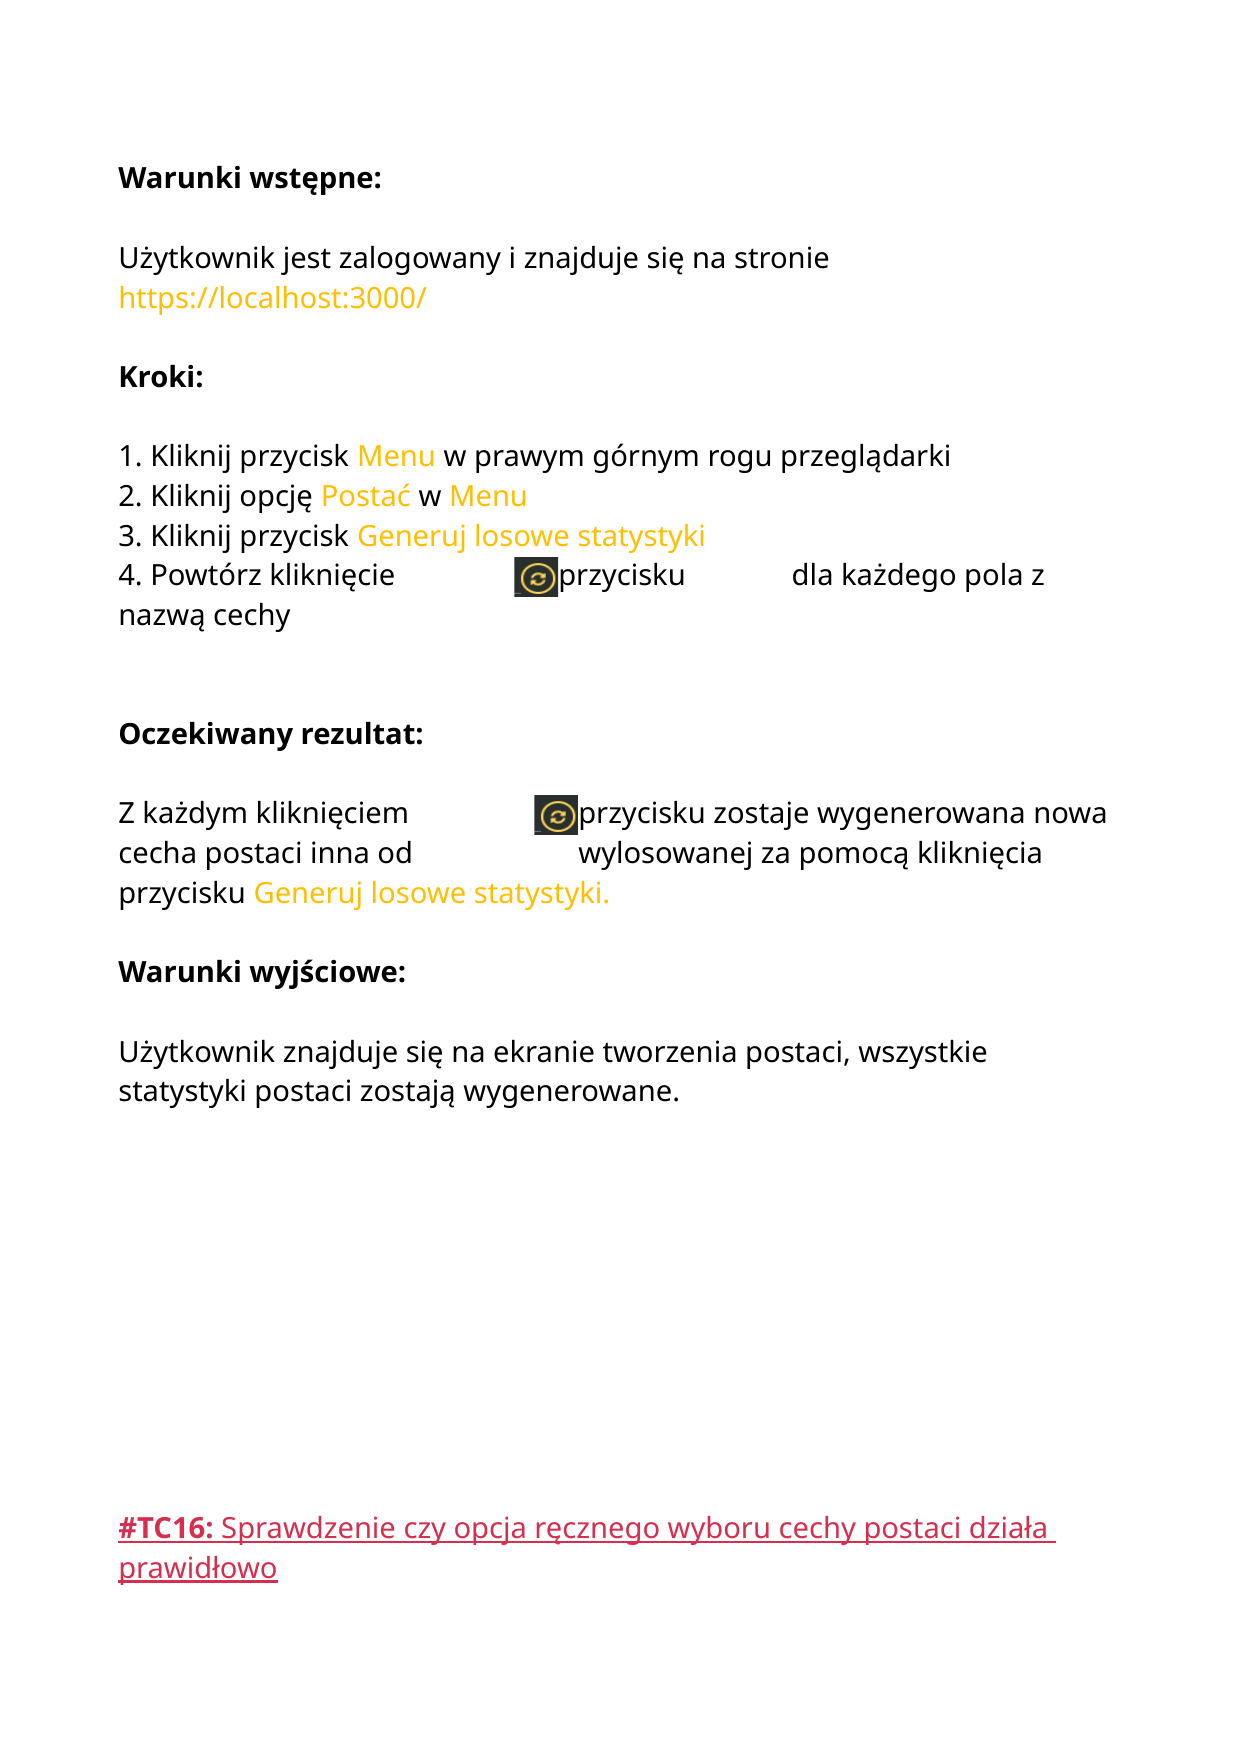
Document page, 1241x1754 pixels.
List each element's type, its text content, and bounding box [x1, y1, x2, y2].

picture [534, 795, 578, 835]
text Z każdym kliknięciem przycisku zostaje wygenerowana nowa cecha postaci inna od wylosowanej za pomocą kliknięcia przycisku Generuj losowe statystyki. [118, 793, 1122, 912]
text #TC16: Sprawdzenie czy opcja ręcznego wyboru cechy postaci działa prawidłowo [118, 1507, 1122, 1587]
text Użytkownik znajduje się na ekranie tworzenia postaci, wszystkie statystyki postaci zostają wygenerowane. [118, 1031, 1122, 1110]
text Warunki wyjściowe: [118, 952, 1122, 991]
text Oczekiwany rezultat: [118, 713, 1122, 753]
text 4. Powtórz kliknięcie przycisku dla każdego pola z nazwą cechy [118, 555, 1122, 634]
text Warunki wstępne: [118, 158, 1122, 197]
text 1. Kliknij przycisk Menu w prawym górnym rogu przeglądarki [118, 436, 1122, 475]
text Użytkownik jest zalogowany i znajduje się na stronie https://localhost:3000/ [118, 237, 1122, 317]
text 3. Kliknij przycisk Generuj losowe statystyki [118, 515, 1122, 555]
text Kroki: [118, 356, 1122, 396]
picture [514, 557, 559, 597]
text 2. Kliknij opcję Postać w Menu [118, 475, 1122, 515]
